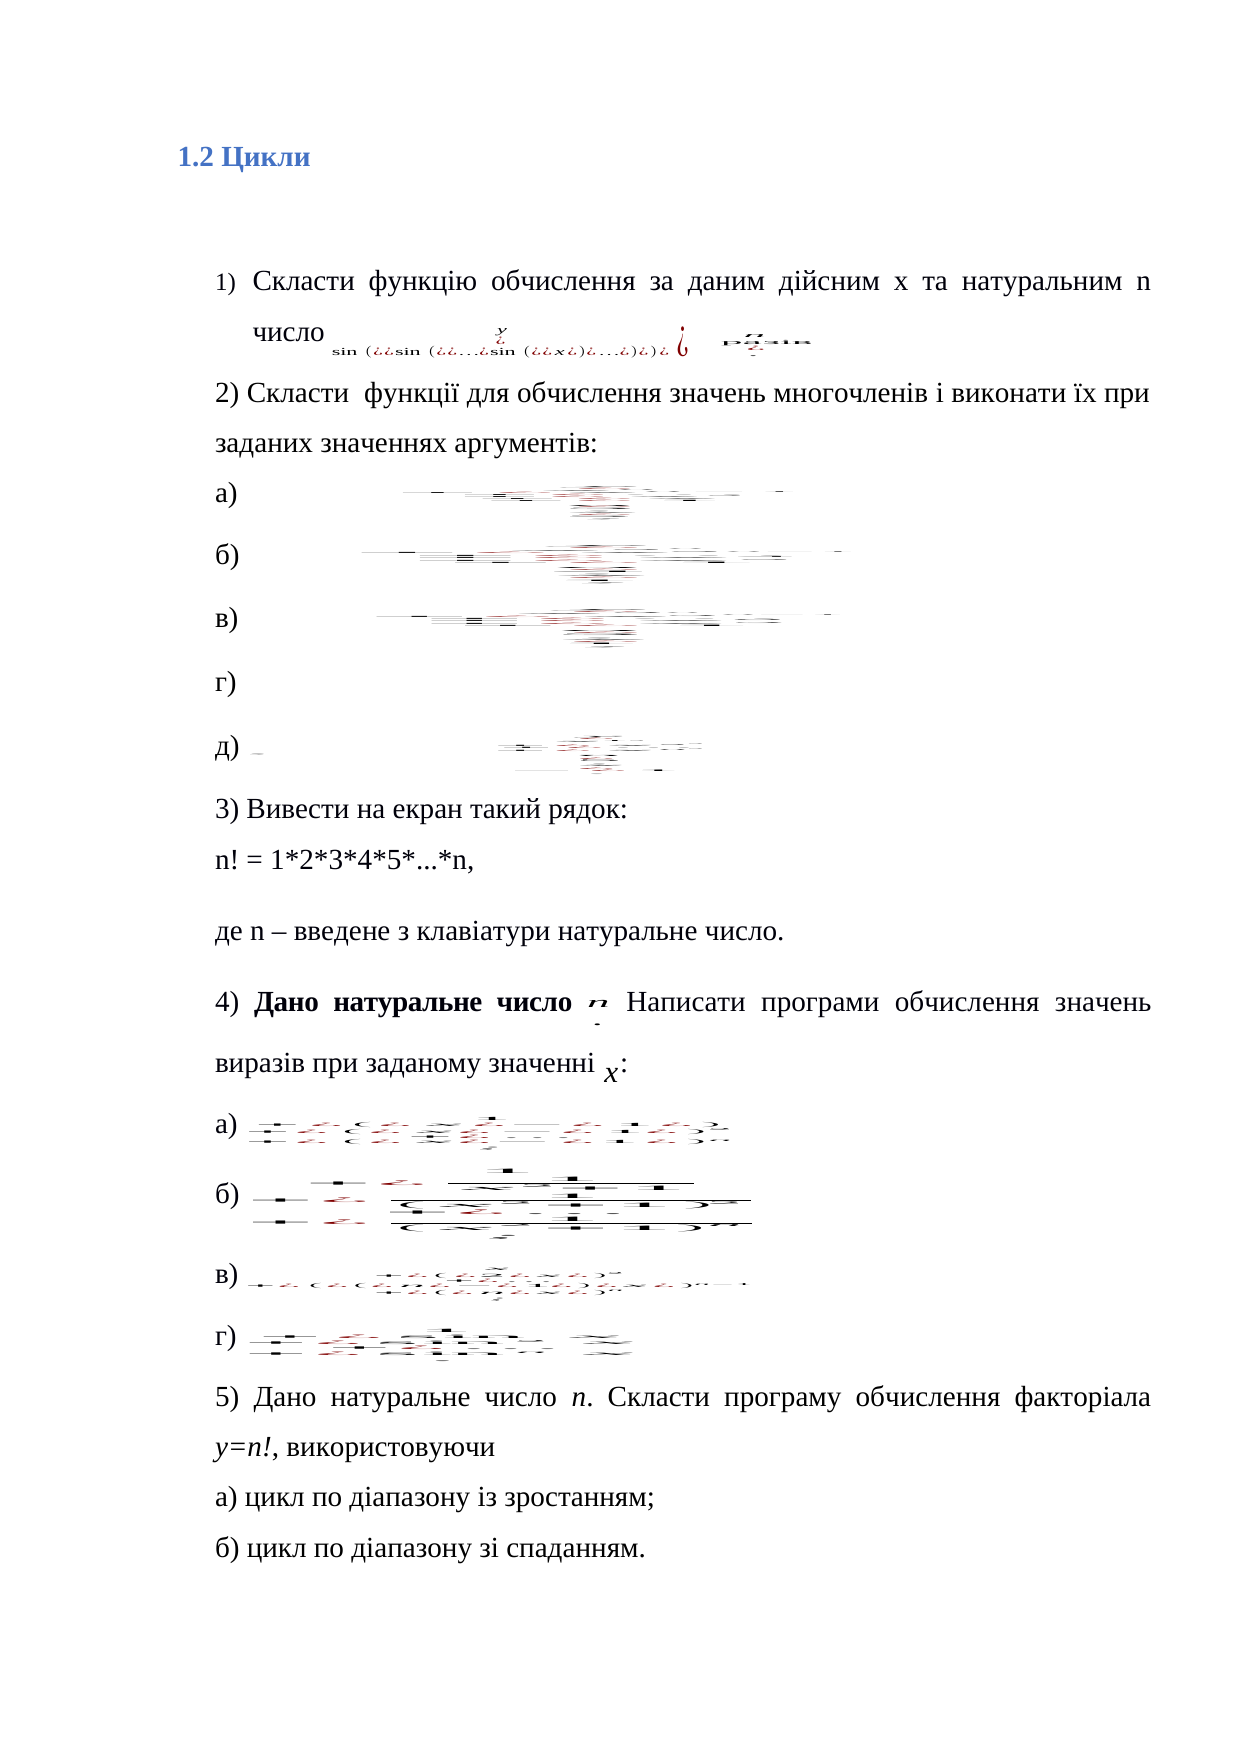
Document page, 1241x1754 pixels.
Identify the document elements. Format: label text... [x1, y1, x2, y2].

text в) [215, 1256, 1152, 1301]
list Скласти функцію обчислення за даним дійсним x та натуральним n число [215, 263, 1152, 358]
text де n – введене з клавіатури натуральне число. [215, 913, 1152, 946]
text в) [215, 601, 1152, 647]
text д) [215, 728, 1152, 775]
text 4) Дано натуральне число Написати програми обчислення значень виразів при заданому значенні : [215, 984, 1152, 1090]
text г) [215, 1318, 1152, 1362]
text n! = 1*2*3*4*5*...*n, [215, 842, 1152, 875]
text б) [215, 537, 1152, 584]
text б) цикл по діапазону зі спаданням. [215, 1530, 1152, 1563]
text 2) Скласти функції для обчислення значень многочленів і виконати їх при заданих значеннях аргументів: [215, 375, 1152, 459]
subtitle 1.2 Цикли [177, 139, 1152, 172]
text а) [215, 476, 1152, 520]
text 3) Вивести на екран такий рядок: [215, 791, 1152, 825]
text а) цикл по діапазону із зростанням; [215, 1479, 1152, 1513]
text 5) Дано натуральне число n. Скласти програму обчислення факторіала y=n!, використовуючи [215, 1379, 1152, 1463]
text г) [215, 664, 1152, 711]
text б) [215, 1168, 1152, 1240]
text а) [215, 1107, 1152, 1151]
